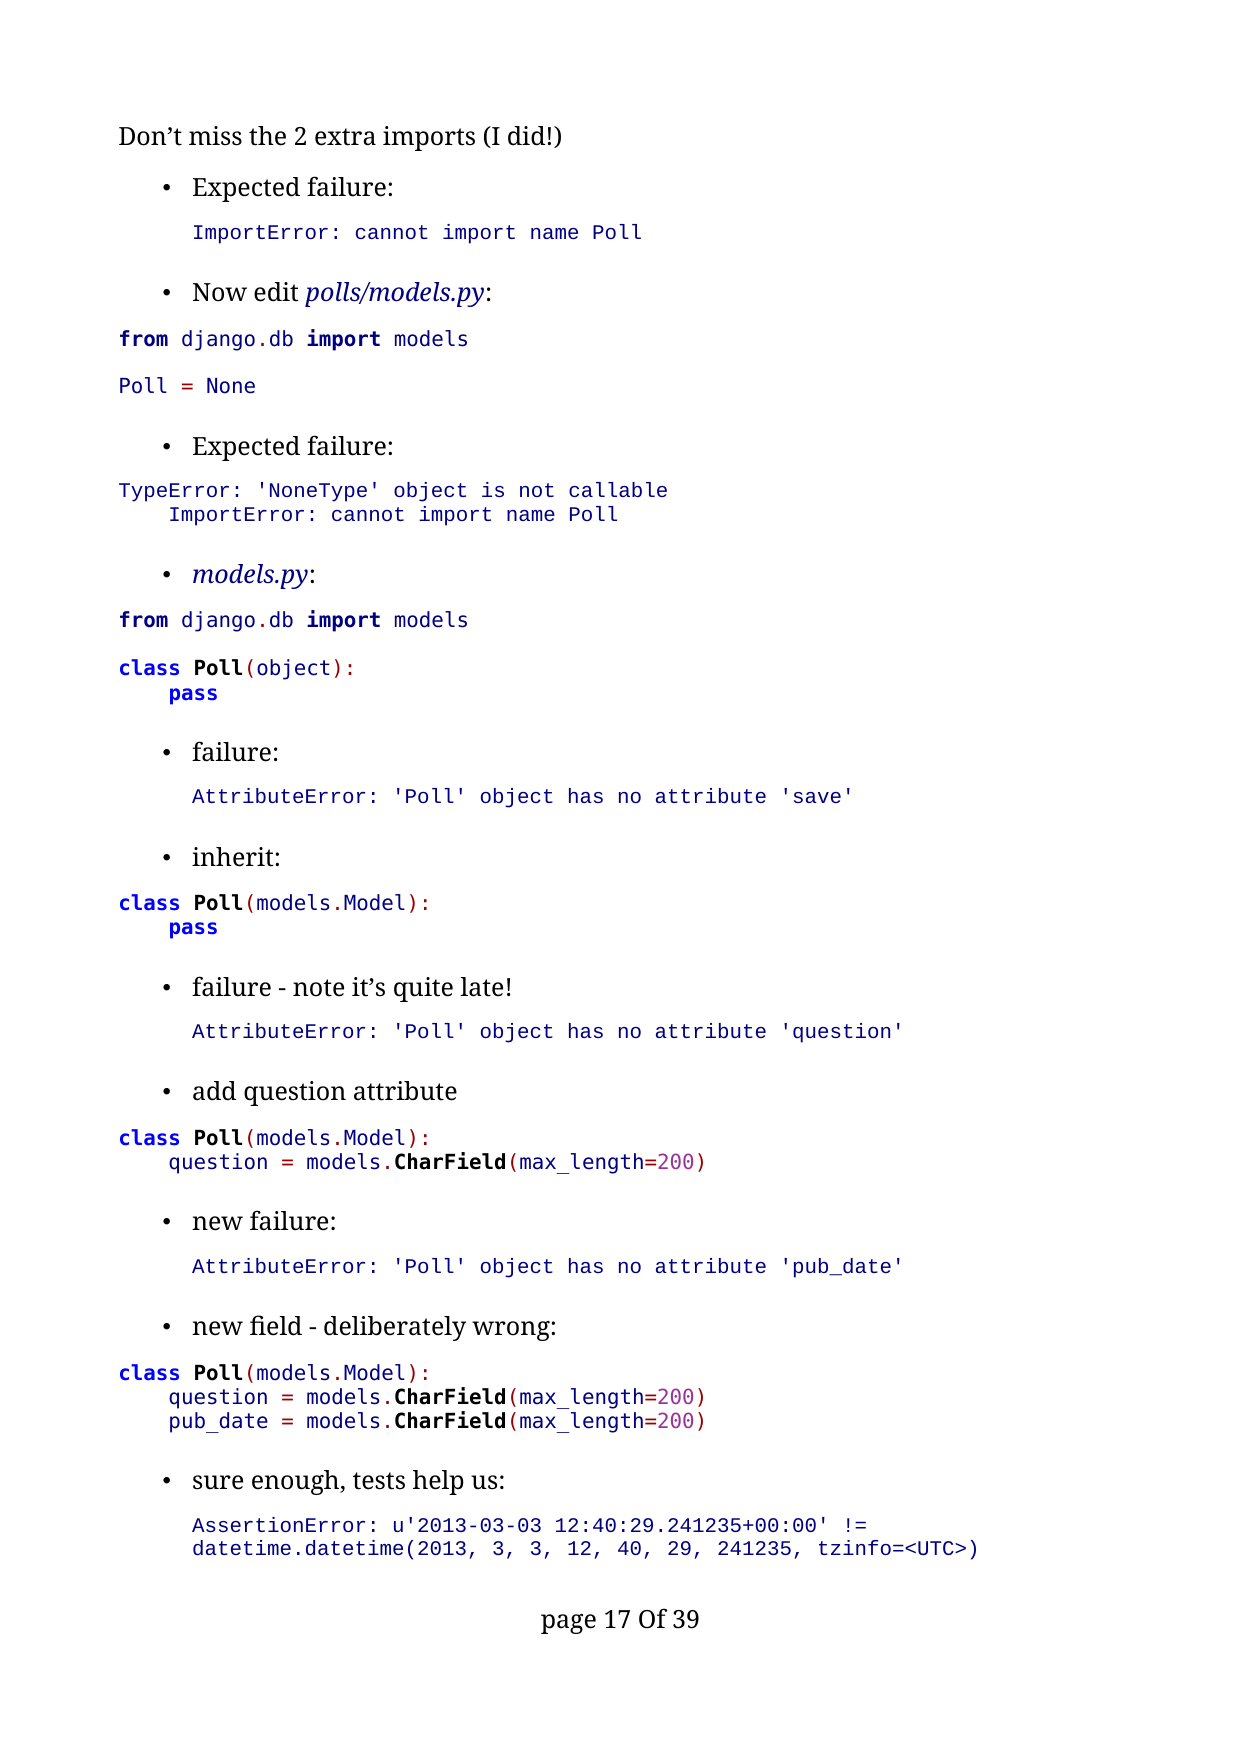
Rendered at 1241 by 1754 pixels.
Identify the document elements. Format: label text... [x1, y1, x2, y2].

list new failure: [162, 1204, 1122, 1238]
list AttributeError: 'Poll' object has no attribute 'save' [162, 786, 1122, 810]
text pass [118, 681, 1122, 705]
text question = models.CharField(max_length=200) [118, 1150, 1122, 1174]
list AttributeError: 'Poll' object has no attribute 'question' [162, 1021, 1122, 1044]
list new field - deliberately wrong: [162, 1309, 1122, 1343]
text from django.db import models [118, 608, 1122, 633]
text TypeError: 'NoneType' object is not callable [118, 480, 1122, 504]
list add question attribute [162, 1074, 1122, 1108]
list Now edit polls/models.py: [162, 275, 1122, 309]
list sure enough, tests help us: [162, 1463, 1122, 1497]
list Expected failure: [162, 170, 1122, 204]
text class Poll(models.Model): [118, 1361, 1122, 1385]
text class Poll(models.Model): [118, 1126, 1122, 1150]
text question = models.CharField(max_length=200) [118, 1385, 1122, 1409]
text class Poll(models.Model): [118, 891, 1122, 915]
text class Poll(object): [118, 656, 1122, 681]
text from django.db import models [118, 327, 1122, 351]
list datetime.datetime(2013, 3, 3, 12, 40, 29, 241235, tzinfo=<UTC>) [162, 1538, 1122, 1562]
list AttributeError: 'Poll' object has no attribute 'pub_date' [162, 1256, 1122, 1279]
text Poll = None [118, 374, 1122, 399]
text ImportError: cannot import name Poll [118, 504, 1122, 527]
list Expected failure: [162, 428, 1122, 462]
text pub_date = models.CharField(max_length=200) [118, 1409, 1122, 1433]
list inherit: [162, 839, 1122, 873]
list models.py: [162, 557, 1122, 591]
text pass [118, 915, 1122, 940]
text Don’t miss the 2 extra imports (I did!) [118, 118, 1122, 152]
list AssertionError: u'2013-03-03 12:40:29.241235+00:00' != [162, 1514, 1122, 1538]
list ImportError: cannot import name Poll [162, 222, 1122, 245]
list failure: [162, 734, 1122, 768]
list failure - note it’s quite late! [162, 969, 1122, 1003]
